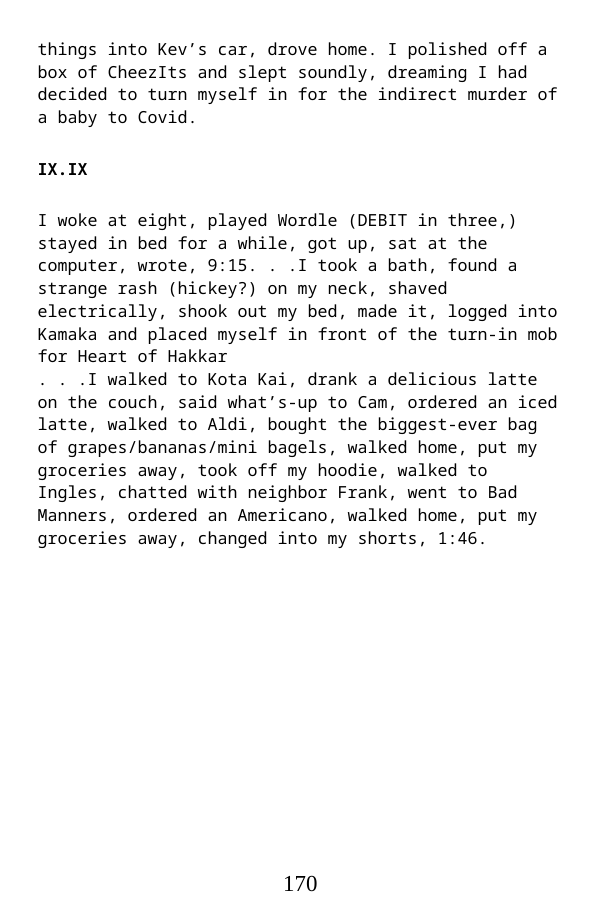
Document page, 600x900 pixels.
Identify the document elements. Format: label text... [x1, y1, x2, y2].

text I woke at eight, played Wordle (DEBIT in three,) stayed in bed for a while, got up, sat at the computer, wrote, 9:15. . .I took a bath, found a strange rash (hickey?) on my neck, shaved electrically, shook out my bed, made it, logged into Kamaka and placed myself in front of the turn-in mob for Heart of Hakkar [37, 208, 562, 367]
text . . .I walked to Kota Kai, drank a delicious latte on the couch, said what’s-up to Cam, ordered an iced latte, walked to Aldi, bought the biggest-ever bag of grapes/bananas/mini bagels, walked home, put my groceries away, took off my hoodie, walked to Ingles, chatted with neighbor Frank, went to Bad Manners, ordered an Americano, walked home, put my groceries away, changed into my shorts, 1:46. [37, 367, 562, 549]
text things into Kev’s car, drove home. I polished off a box of CheezIts and slept soundly, dreaming I had decided to turn myself in for the indirect murder of a baby to Covid. [37, 37, 562, 128]
text IX.IX [37, 157, 562, 180]
